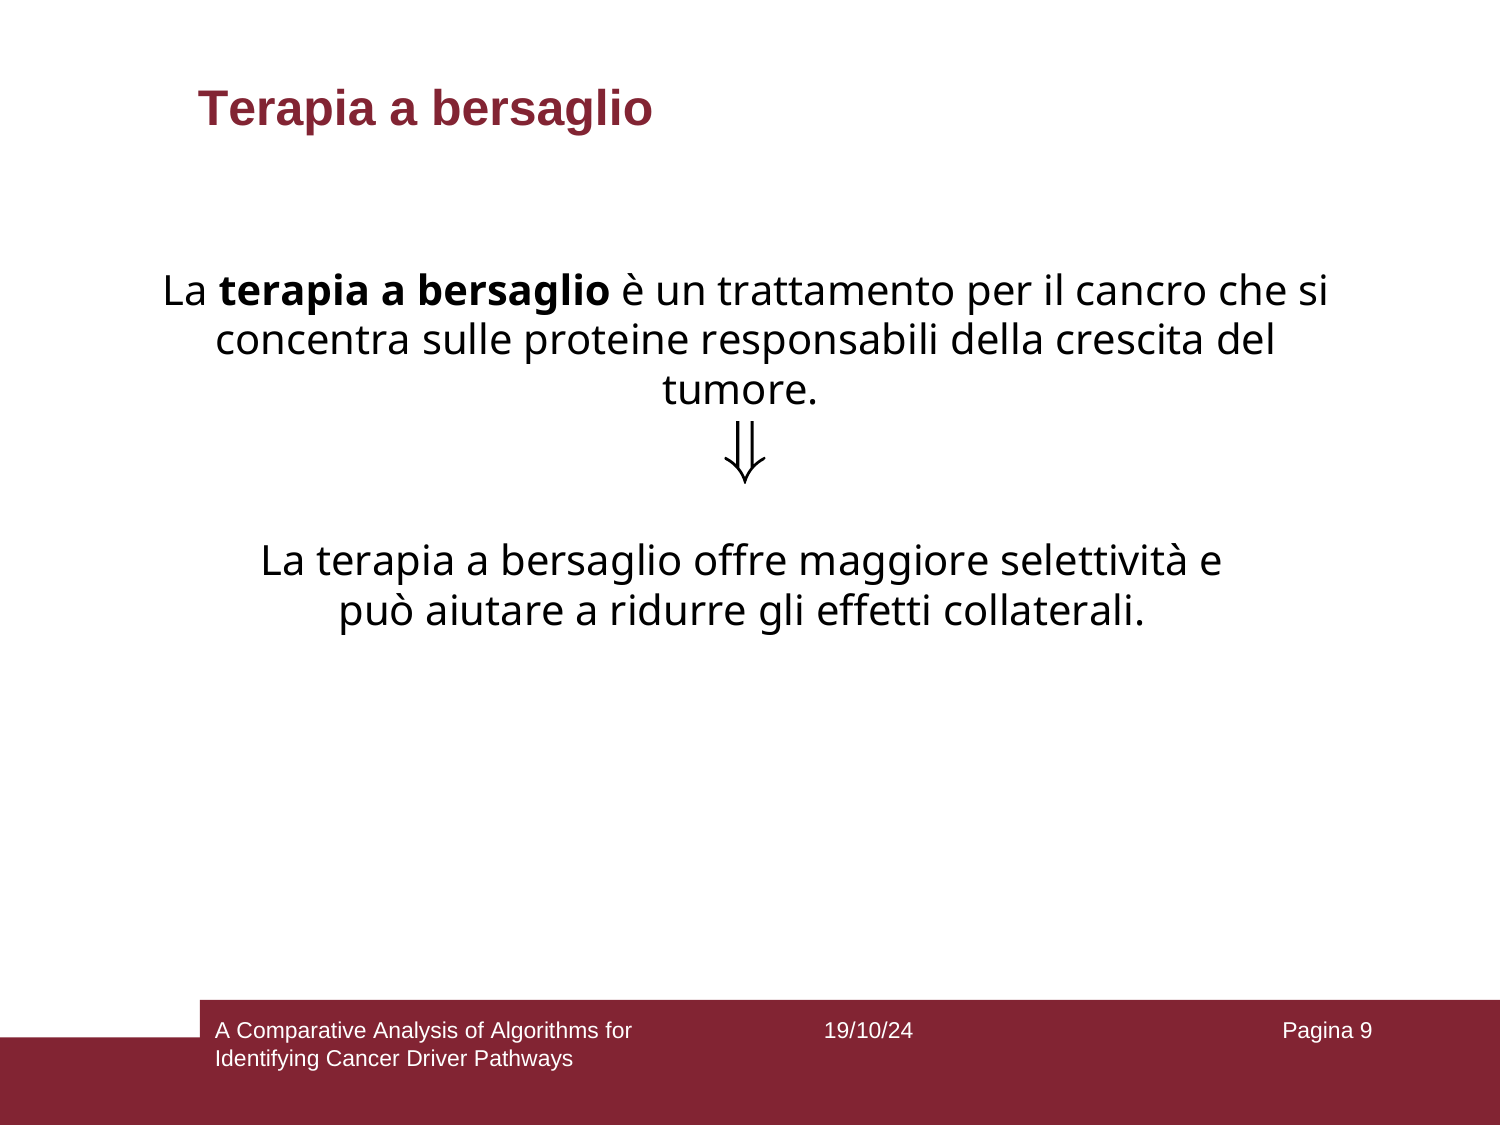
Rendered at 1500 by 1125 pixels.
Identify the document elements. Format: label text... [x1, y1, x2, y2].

text_box La terapia a bersaglio offre maggiore selettività e può aiutare a ridurre gli effetti collaterali. [207, 526, 1277, 642]
text_box La terapia a bersaglio è un trattamento per il cancro che si concentra sulle proteine responsabili della crescita del tumore. [147, 255, 1385, 421]
text_box A Comparative Analysis of Algorithms for Identifying Cancer Driver Pathways [199, 1008, 676, 1084]
text_box Pagina <number> [1074, 1008, 1388, 1084]
title Terapia a bersaglio [183, 67, 1400, 150]
text_box 19/10/24 [712, 1008, 1026, 1084]
picture [724, 421, 766, 484]
